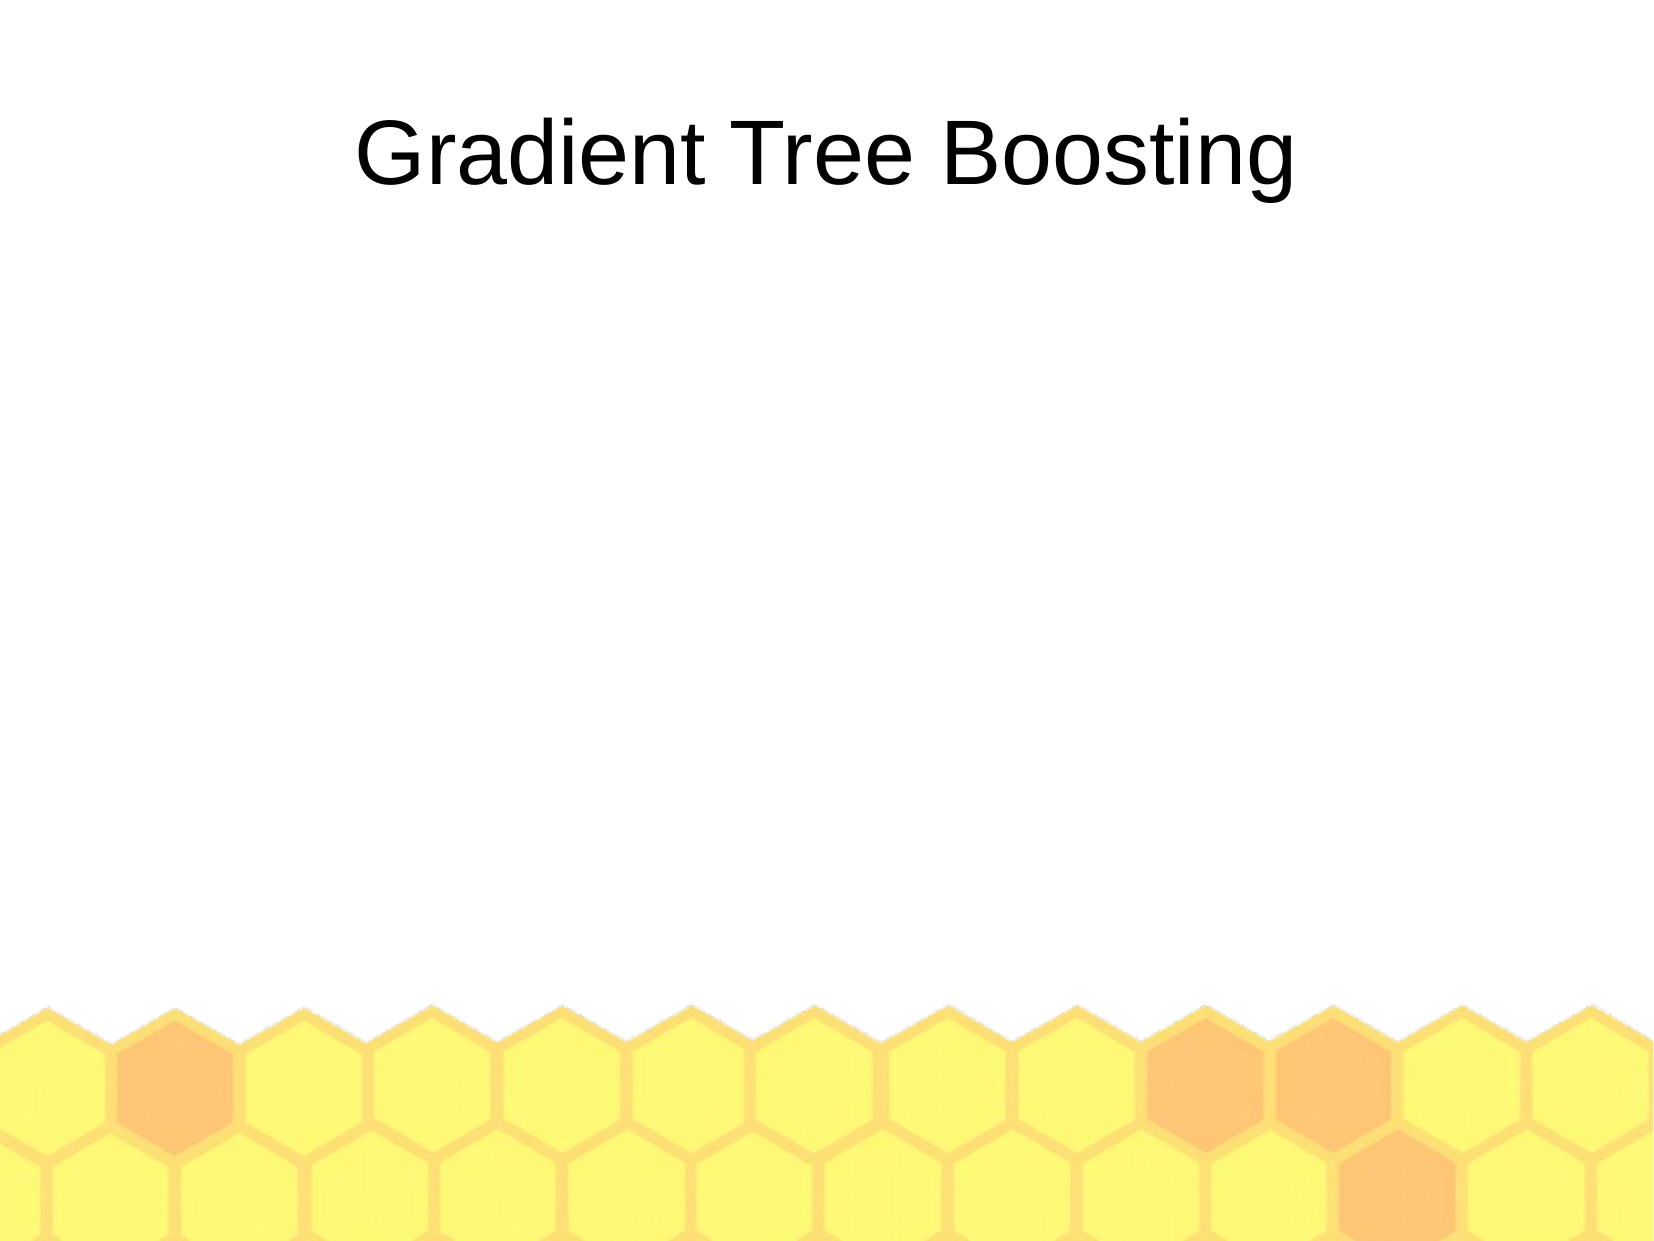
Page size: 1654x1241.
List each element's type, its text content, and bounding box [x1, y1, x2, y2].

picture [0, 1001, 1654, 1241]
title Gradient Tree Boosting [82, 49, 1571, 257]
